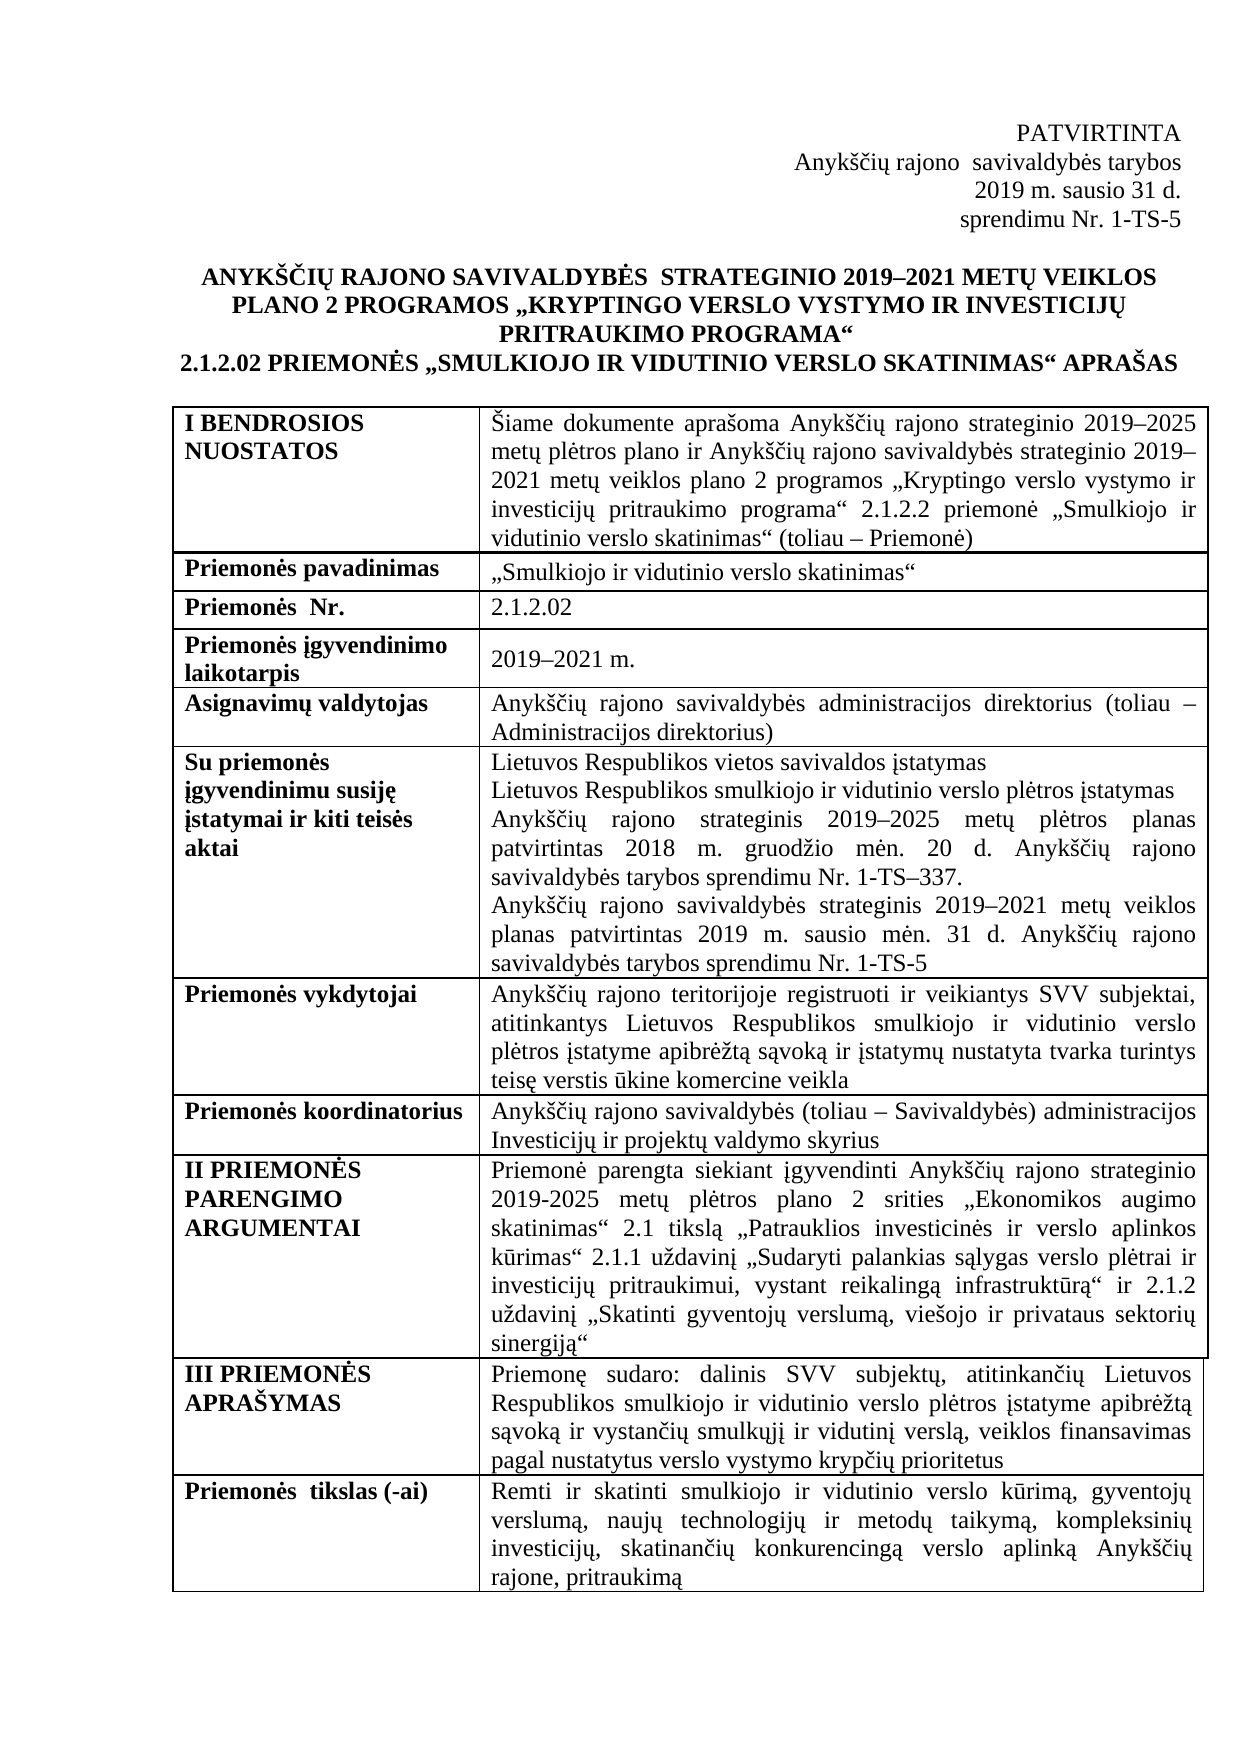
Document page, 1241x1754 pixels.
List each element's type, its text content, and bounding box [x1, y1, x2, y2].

table_cell II PRIEMONĖS PARENGIMO ARGUMENTAI [174, 1156, 479, 1357]
table_header I BENDROSIOS NUOSTATOS [174, 408, 479, 551]
table_header Šiame dokumente aprašoma Anykščių rajono strateginio 2019–2025 metų plėtros plano ir Anykščių rajono savivaldybės strateginio 2019–2021 metų veiklos plano 2 programos „Kryptingo verslo vystymo ir investicijų pritraukimo programa“ 2.1.2.2 priemonė „Smulkiojo ir vidutinio verslo skatinimas“ (toliau – Priemonė) [480, 408, 1207, 551]
text PATVIRTINTA [327, 118, 1181, 147]
table_cell III PRIEMONĖS APRAŠYMAS [174, 1359, 479, 1474]
text 2.1.2.02 PRIEMONĖS „SMULKIOJO IR VIDUTINIO VERSLO SKATINIMAS“ APRAŠAS [177, 348, 1181, 377]
text ANYKŠČIŲ RAJONO SAVIVALDYBĖS STRATEGINIO 2019–2021 METŲ VEIKLOS PLANO 2 PROGRAMOS „KRYPTINGO VERSLO VYSTYMO IR INVESTICIJŲ PRITRAUKIMO PROGRAMA“ [177, 262, 1181, 348]
table_cell Priemonės įgyvendinimo laikotarpis [174, 630, 479, 687]
table_cell Priemonę sudaro: dalinis SVV subjektų, atitinkančių Lietuvos Respublikos smulkiojo ir vidutinio verslo plėtros įstatyme apibrėžtą sąvoką ir vystančių smulkųjį ir vidutinį verslą, veiklos finansavimas pagal nustatytus verslo vystymo krypčių prioritetus [480, 1359, 1203, 1474]
table_cell Anykščių rajono savivaldybės administracijos direktorius (toliau – Administracijos direktorius) [480, 688, 1207, 746]
table_cell 2.1.2.02 [480, 592, 1207, 628]
text 2019 m. sausio 31 d. [177, 176, 1181, 204]
table_cell Lietuvos Respublikos vietos savivaldos įstatymas Lietuvos Respublikos smulkiojo ir vidutinio verslo plėtros įstatymas Anykščių rajono strateginis 2019–2025 metų plėtros planas patvirtintas 2018 m. gruodžio mėn. 20 d. Anykščių rajono savivaldybės tarybos sprendimu Nr. 1-TS–337. Anykščių rajono savivaldybės strateginis 2019–2021 metų veiklos planas patvirtintas 2019 m. sausio mėn. 31 d. Anykščių rajono savivaldybės tarybos sprendimu Nr. 1-TS-5 [480, 747, 1207, 977]
table_cell 2019–2021 m. [480, 630, 1207, 687]
table_cell Anykščių rajono teritorijoje registruoti ir veikiantys SVV subjektai, atitinkantys Lietuvos Respublikos smulkiojo ir vidutinio verslo plėtros įstatyme apibrėžtą sąvoką ir įstatymų nustatyta tvarka turintys teisę verstis ūkine komercine veikla [480, 979, 1207, 1094]
table_cell Remti ir skatinti smulkiojo ir vidutinio verslo kūrimą, gyventojų verslumą, naujų technologijų ir metodų taikymą, kompleksinių investicijų, skatinančių konkurencingą verslo aplinką Anykščių rajone, pritraukimą [480, 1476, 1203, 1591]
table_cell Priemonės tikslas (-ai) [174, 1476, 479, 1591]
table_cell Asignavimų valdytojas [174, 688, 479, 746]
table_cell Priemonė parengta siekiant įgyvendinti Anykščių rajono strateginio 2019-2025 metų plėtros plano 2 srities „Ekonomikos augimo skatinimas“ 2.1 tikslą „Patrauklios investicinės ir verslo aplinkos kūrimas“ 2.1.1 uždavinį „Sudaryti palankias sąlygas verslo plėtrai ir investicijų pritraukimui, vystant reikalingą infrastruktūrą“ ir 2.1.2 uždavinį „Skatinti gyventojų verslumą, viešojo ir privataus sektorių sinergiją“ [480, 1156, 1207, 1357]
table_cell [1204, 1474, 1208, 1591]
table_cell Priemonės koordinatorius [174, 1096, 479, 1153]
table_cell Priemonės vykdytojai [174, 979, 479, 1094]
text sprendimu Nr. 1-TS-5 [177, 204, 1181, 233]
table_cell „Smulkiojo ir vidutinio verslo skatinimas“ [480, 554, 1207, 589]
table_cell [1204, 1359, 1208, 1474]
table_cell Priemonės Nr. [174, 592, 479, 628]
table_cell Priemonės pavadinimas [174, 554, 479, 589]
text Anykščių rajono savivaldybės tarybos [327, 147, 1181, 176]
table_cell Anykščių rajono savivaldybės (toliau – Savivaldybės) administracijos Investicijų ir projektų valdymo skyrius [480, 1096, 1207, 1153]
table_cell Su priemonės įgyvendinimu susiję įstatymai ir kiti teisės aktai [174, 747, 479, 977]
